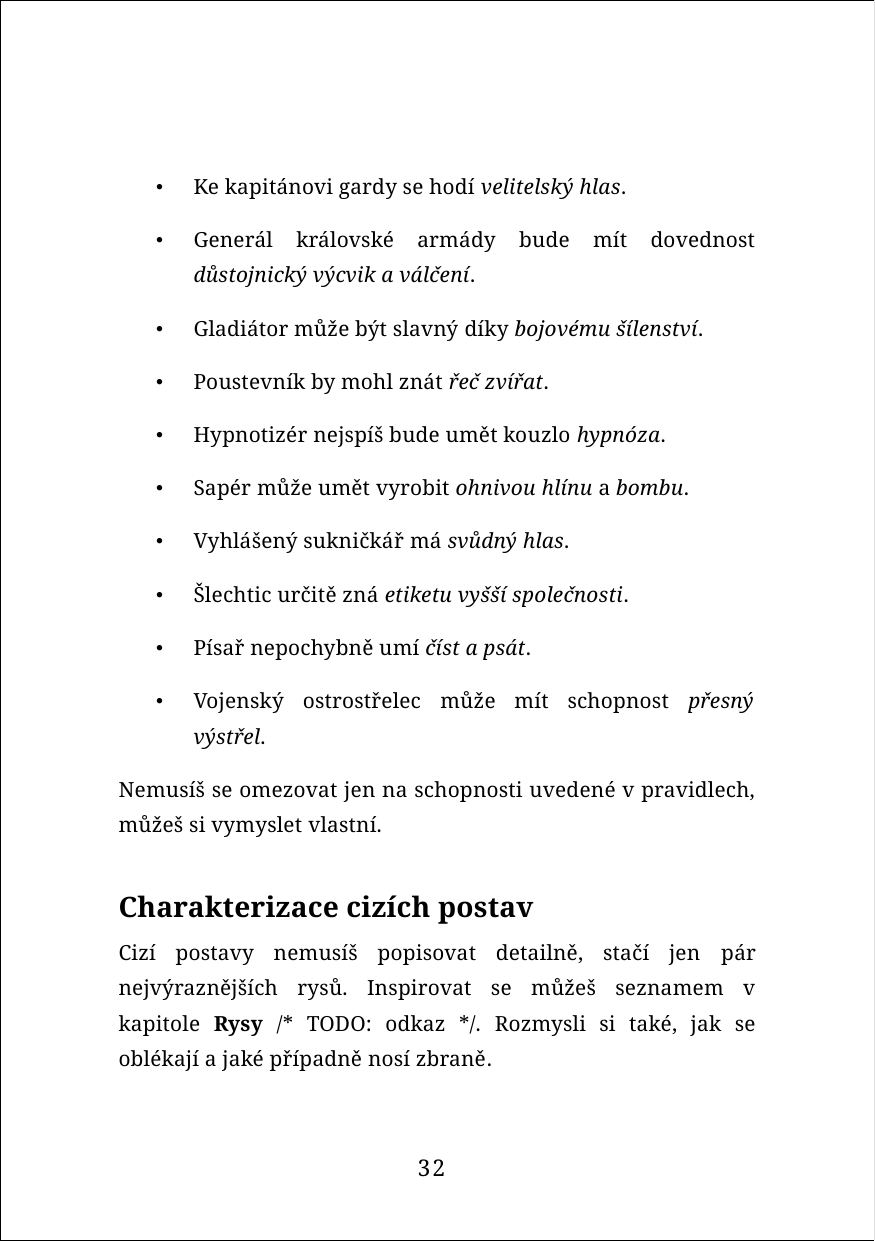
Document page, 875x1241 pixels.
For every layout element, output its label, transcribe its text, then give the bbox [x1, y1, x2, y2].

list Poustevník by mohl znát řeč zvířat. [156, 367, 756, 395]
list Vyhlášený sukničkář má svůdný hlas. [156, 527, 756, 555]
list Sapér může umět vyrobit ohnivou hlínu a bombu. [156, 473, 756, 502]
list Ke kapitánovi gardy se hodí velitelský hlas. [156, 172, 756, 200]
list Gladiátor může být slavný díky bojovému šílenství. [156, 314, 756, 342]
list Šlechtic určitě zná etiketu vyšší společnosti. [156, 580, 756, 608]
text Cizí postavy nemusíš popisovat detailně, stačí jen pár nejvýraznějších rysů. Inspirovat se můžeš seznamem v kapitole Rysy /* TODO: odkaz */. Rozmysli si také, jak se oblékají a jaké případně nosí zbraně. [118, 938, 756, 1073]
list Generál královské armády bude mít dovednost důstojnický výcvik a válčení. [156, 225, 756, 289]
list Vojenský ostrostřelec může mít schopnost přesný výstřel. [156, 686, 756, 750]
subtitle Charakterizace cizích postav [118, 887, 756, 926]
text Nemusíš se omezovat jen na schopnosti uvedené v pravidlech, můžeš si vymyslet vlastní. [118, 775, 756, 839]
list Hypnotizér nejspíš bude umět kouzlo hypnóza. [156, 420, 756, 449]
list Písař nepochybně umí číst a psát. [156, 633, 756, 662]
